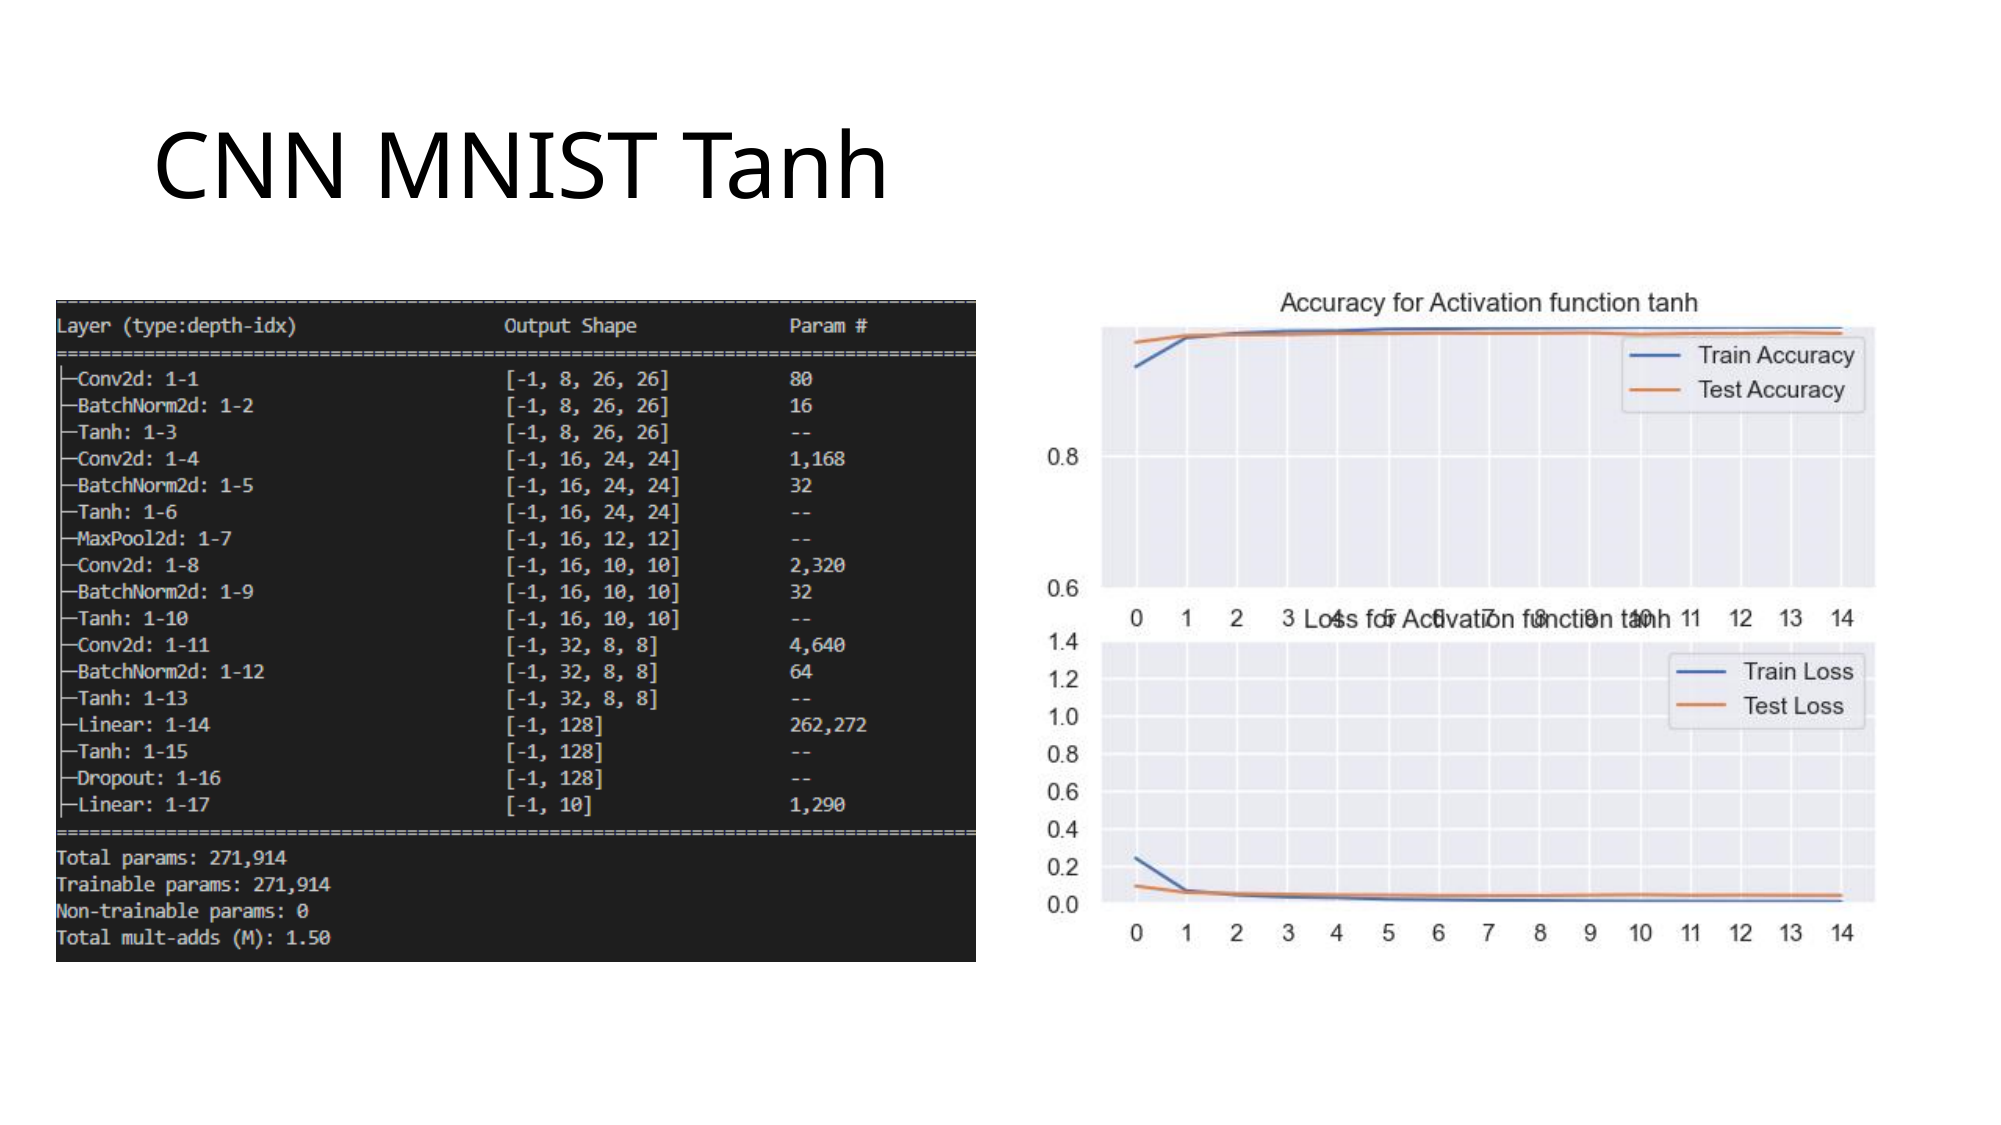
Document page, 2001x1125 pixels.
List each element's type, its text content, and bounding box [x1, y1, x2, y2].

title CNN MNIST Tanh [137, 59, 1863, 278]
picture [999, 257, 1944, 968]
picture [56, 300, 976, 962]
